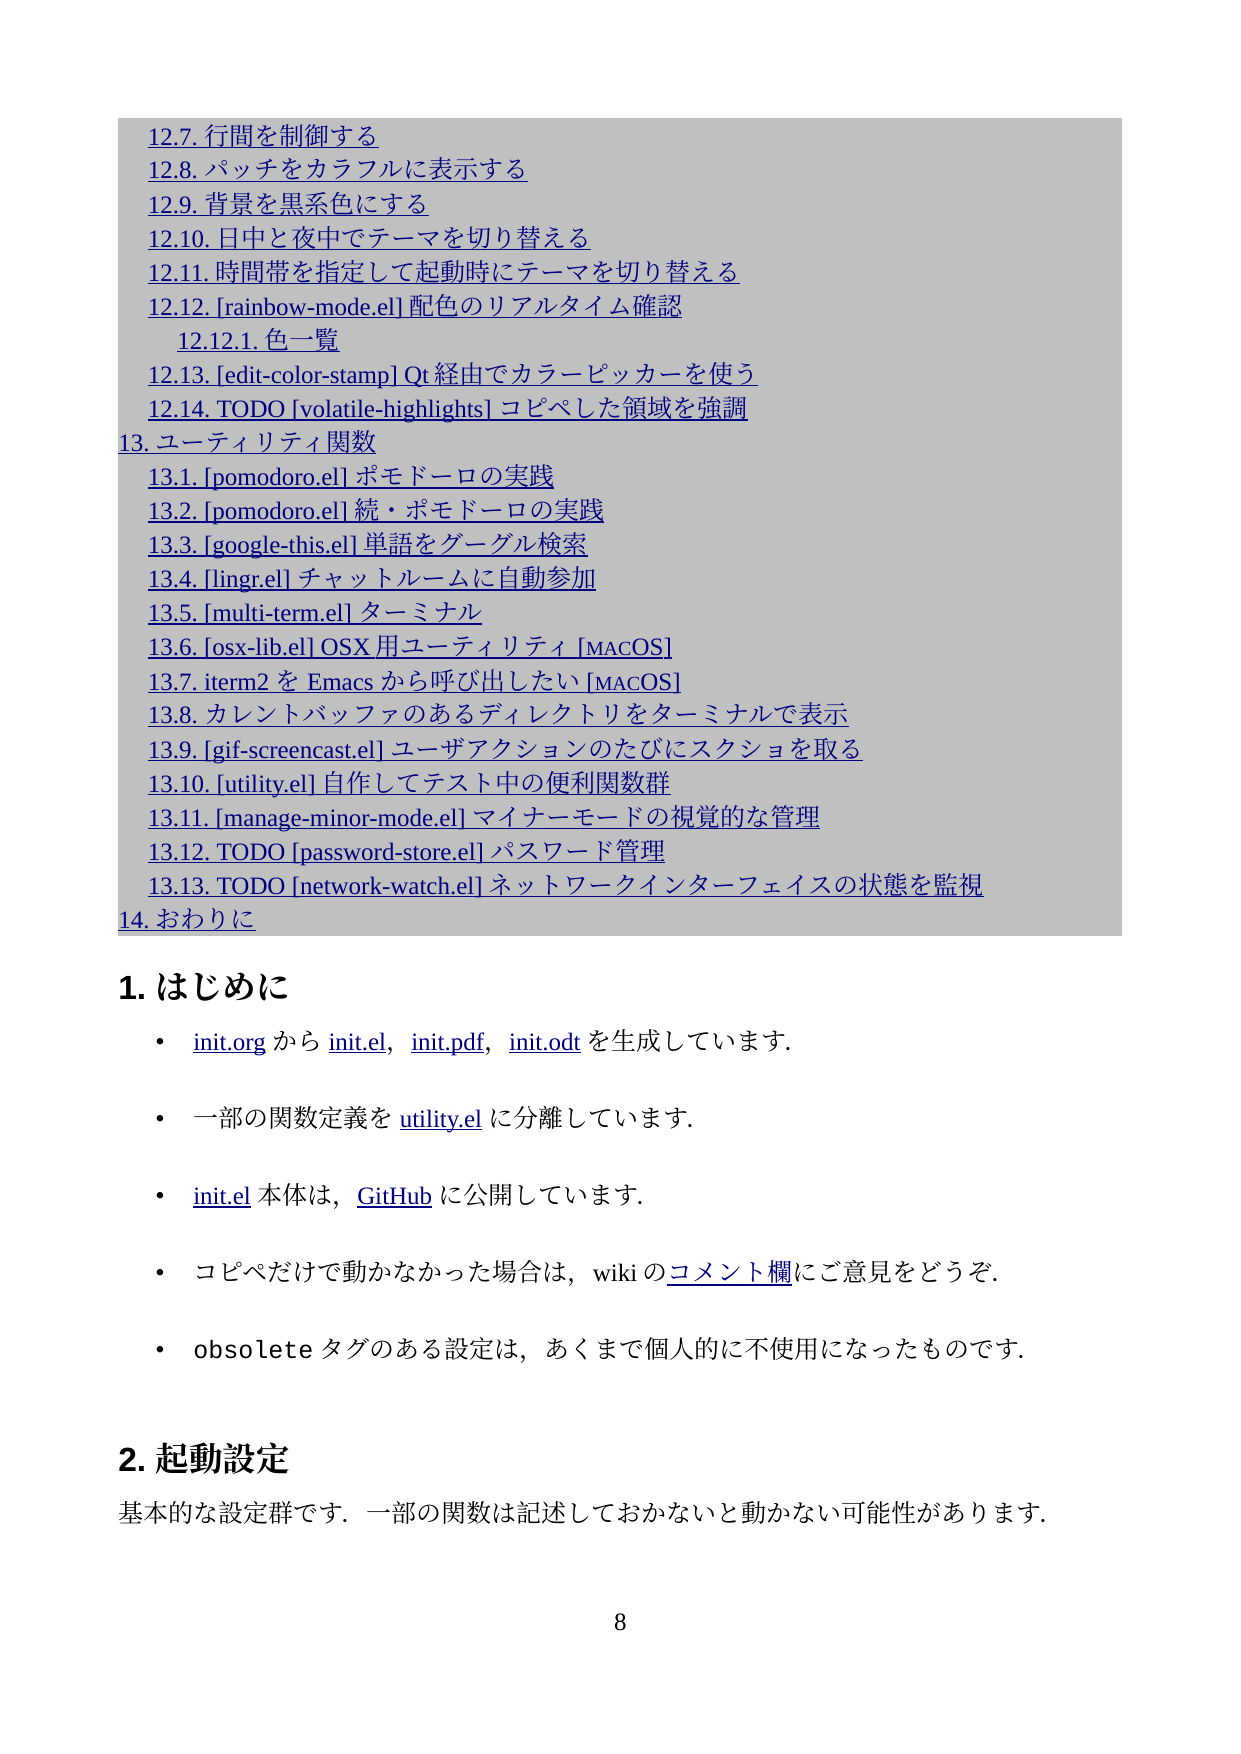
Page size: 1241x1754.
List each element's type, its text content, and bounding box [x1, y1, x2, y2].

list init.el 本体は，GitHub に公開しています． [156, 1176, 1122, 1240]
text 13.2. [pomodoro.el] 続・ポモドーロの実践 [148, 493, 1122, 527]
text 12.13. [edit-color-stamp] Qt経由でカラーピッカーを使う [148, 357, 1122, 391]
text 基本的な設定群です．一部の関数は記述しておかないと動かない可能性があります． [118, 1493, 1122, 1558]
text 13.1. [pomodoro.el] ポモドーロの実践 [148, 459, 1122, 493]
list コピペだけで動かなかった場合は，wikiのコメント欄にご意見をどうぞ． [156, 1253, 1122, 1318]
text 12.12. [rainbow-mode.el] 配色のリアルタイム確認 [148, 288, 1122, 322]
text 13.11. [manage-minor-mode.el] マイナーモードの視覚的な管理 [148, 799, 1122, 833]
text 13.3. [google-this.el] 単語をグーグル検索 [148, 527, 1122, 561]
text 13.13. TODO [network-watch.el] ネットワークインターフェイスの状態を監視 [148, 867, 1122, 902]
text 12.12.1. 色一覧 [177, 322, 1122, 357]
text 12.7. 行間を制御する [148, 118, 1122, 152]
text 12.14. TODO [volatile-highlights] コピペした領域を強調 [148, 391, 1122, 425]
list 一部の関数定義を utility.el に分離しています． [156, 1098, 1122, 1163]
list obsolete タグのある設定は，あくまで個人的に不使用になったものです． [156, 1330, 1122, 1395]
text 13.5. [multi-term.el] ターミナル [148, 595, 1122, 629]
subtitle はじめに [118, 961, 1122, 1009]
text 13.10. [utility.el] 自作してテスト中の便利関数群 [148, 765, 1122, 799]
subtitle 起動設定 [118, 1433, 1122, 1481]
text 14. おわりに [118, 902, 1122, 936]
text 12.11. 時間帯を指定して起動時にテーマを切り替える [148, 254, 1122, 288]
text 13.4. [lingr.el] チャットルームに自動参加 [148, 561, 1122, 595]
text 13.6. [osx-lib.el] OSX用ユーティリティ [macOS] [148, 629, 1122, 663]
text 12.10. 日中と夜中でテーマを切り替える [148, 220, 1122, 254]
text 13.9. [gif-screencast.el] ユーザアクションのたびにスクショを取る [148, 731, 1122, 765]
text 12.8. パッチをカラフルに表示する [148, 152, 1122, 186]
text 13. ユーティリティ関数 [118, 425, 1122, 459]
list init.org から init.el，init.pdf，init.odt を生成しています． [156, 1021, 1122, 1086]
text 13.12. TODO [password-store.el] パスワード管理 [148, 833, 1122, 867]
text 12.9. 背景を黒系色にする [148, 186, 1122, 220]
text 13.8. カレントバッファのあるディレクトリをターミナルで表示 [148, 697, 1122, 731]
text 13.7. iterm2 を Emacs から呼び出したい [macOS] [148, 663, 1122, 697]
